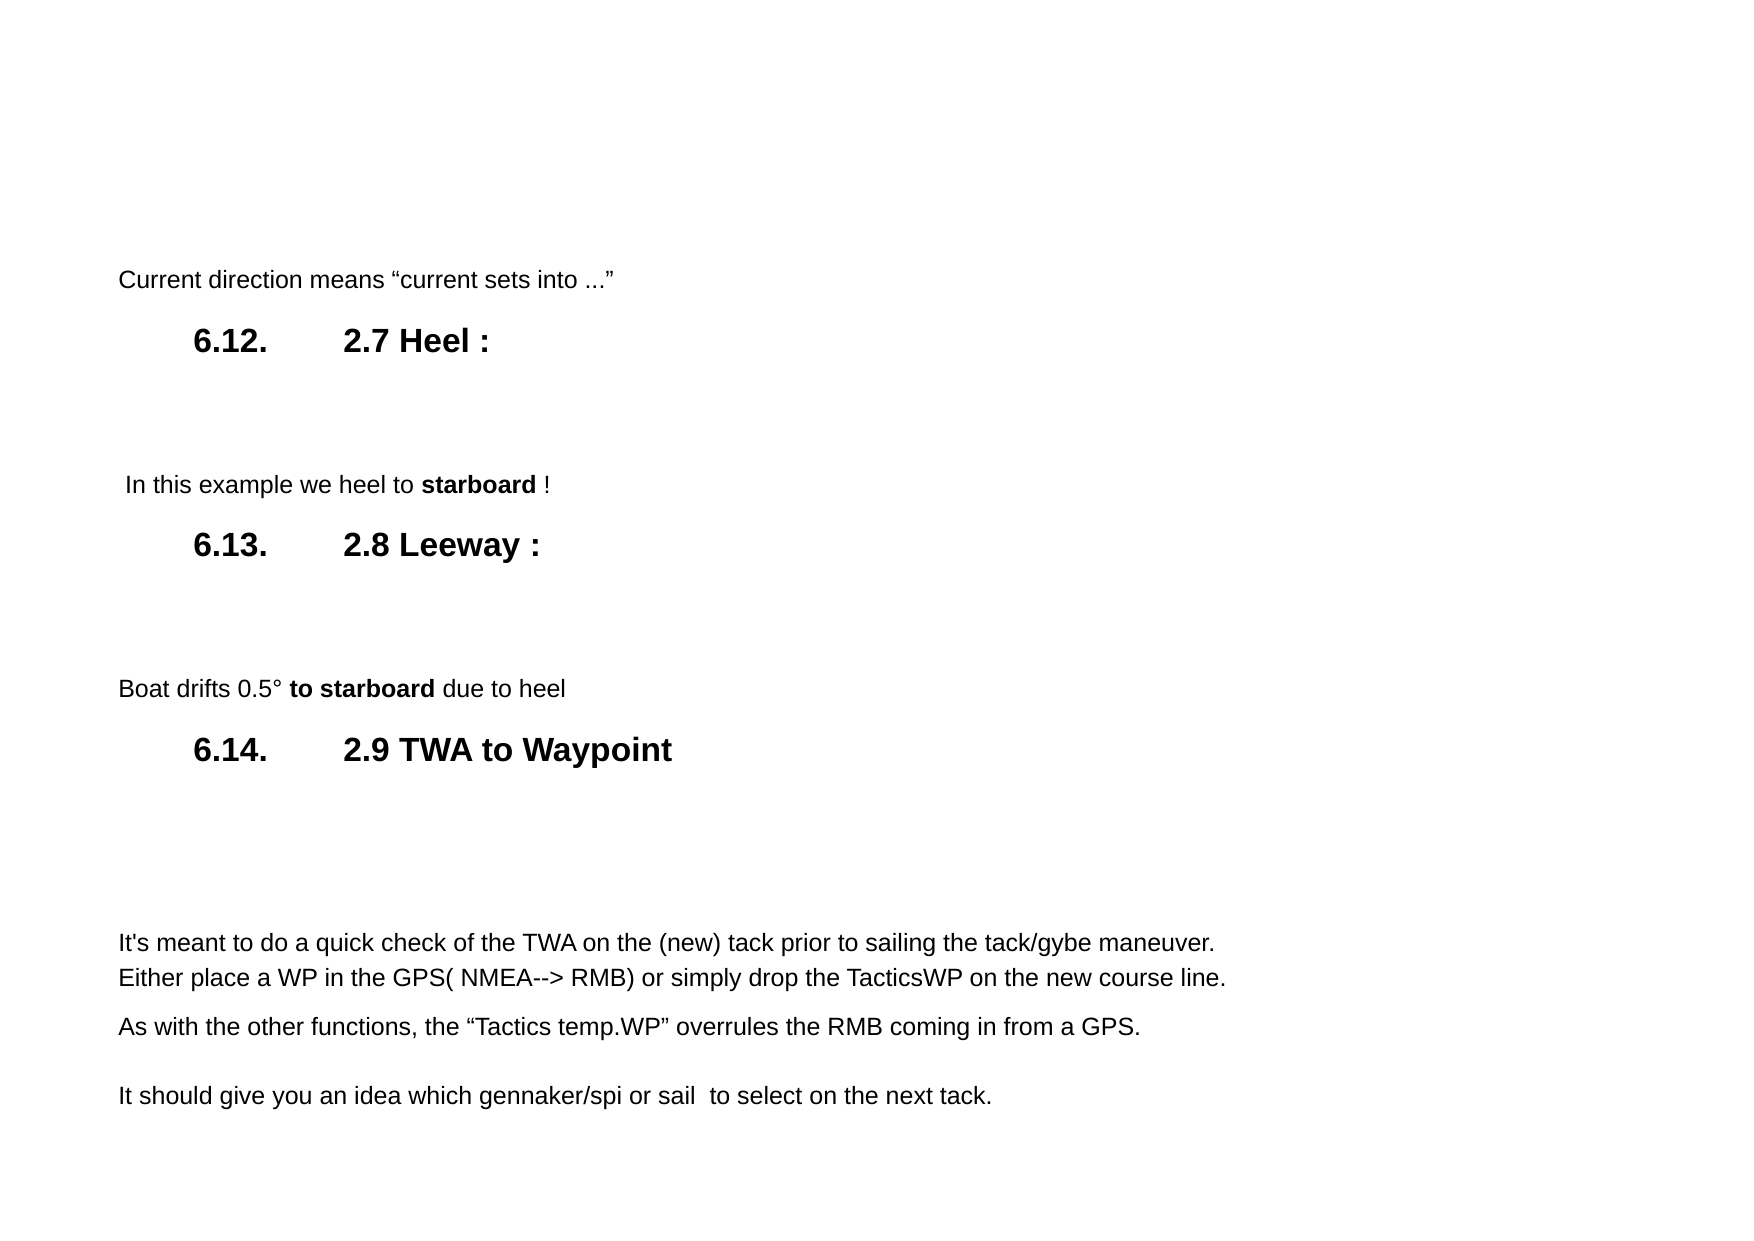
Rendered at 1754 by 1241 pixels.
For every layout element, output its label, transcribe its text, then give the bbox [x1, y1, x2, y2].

subtitle 2.9 TWA to Waypoint [193, 730, 1636, 768]
text In this example we heel to starboard ! [118, 470, 1636, 499]
text Boat drifts 0.5° to starboard due to heel [118, 674, 1636, 703]
text It's meant to do a quick check of the TWA on the (new) tack prior to sailing the tack/gybe maneuver. Either place a WP in the GPS( NMEA--> RMB) or simply drop the TacticsWP on the new course line. [118, 928, 1636, 991]
subtitle 2.7 Heel : [193, 321, 1636, 359]
text As with the other functions, the “Tactics temp.WP” overrules the RMB coming in from a GPS. It should give you an idea which gennaker/spi or sail to select on the next tack. [118, 1012, 1636, 1109]
text Current direction means “current sets into ...” [118, 265, 1636, 294]
subtitle 2.8 Leeway : [193, 525, 1636, 564]
